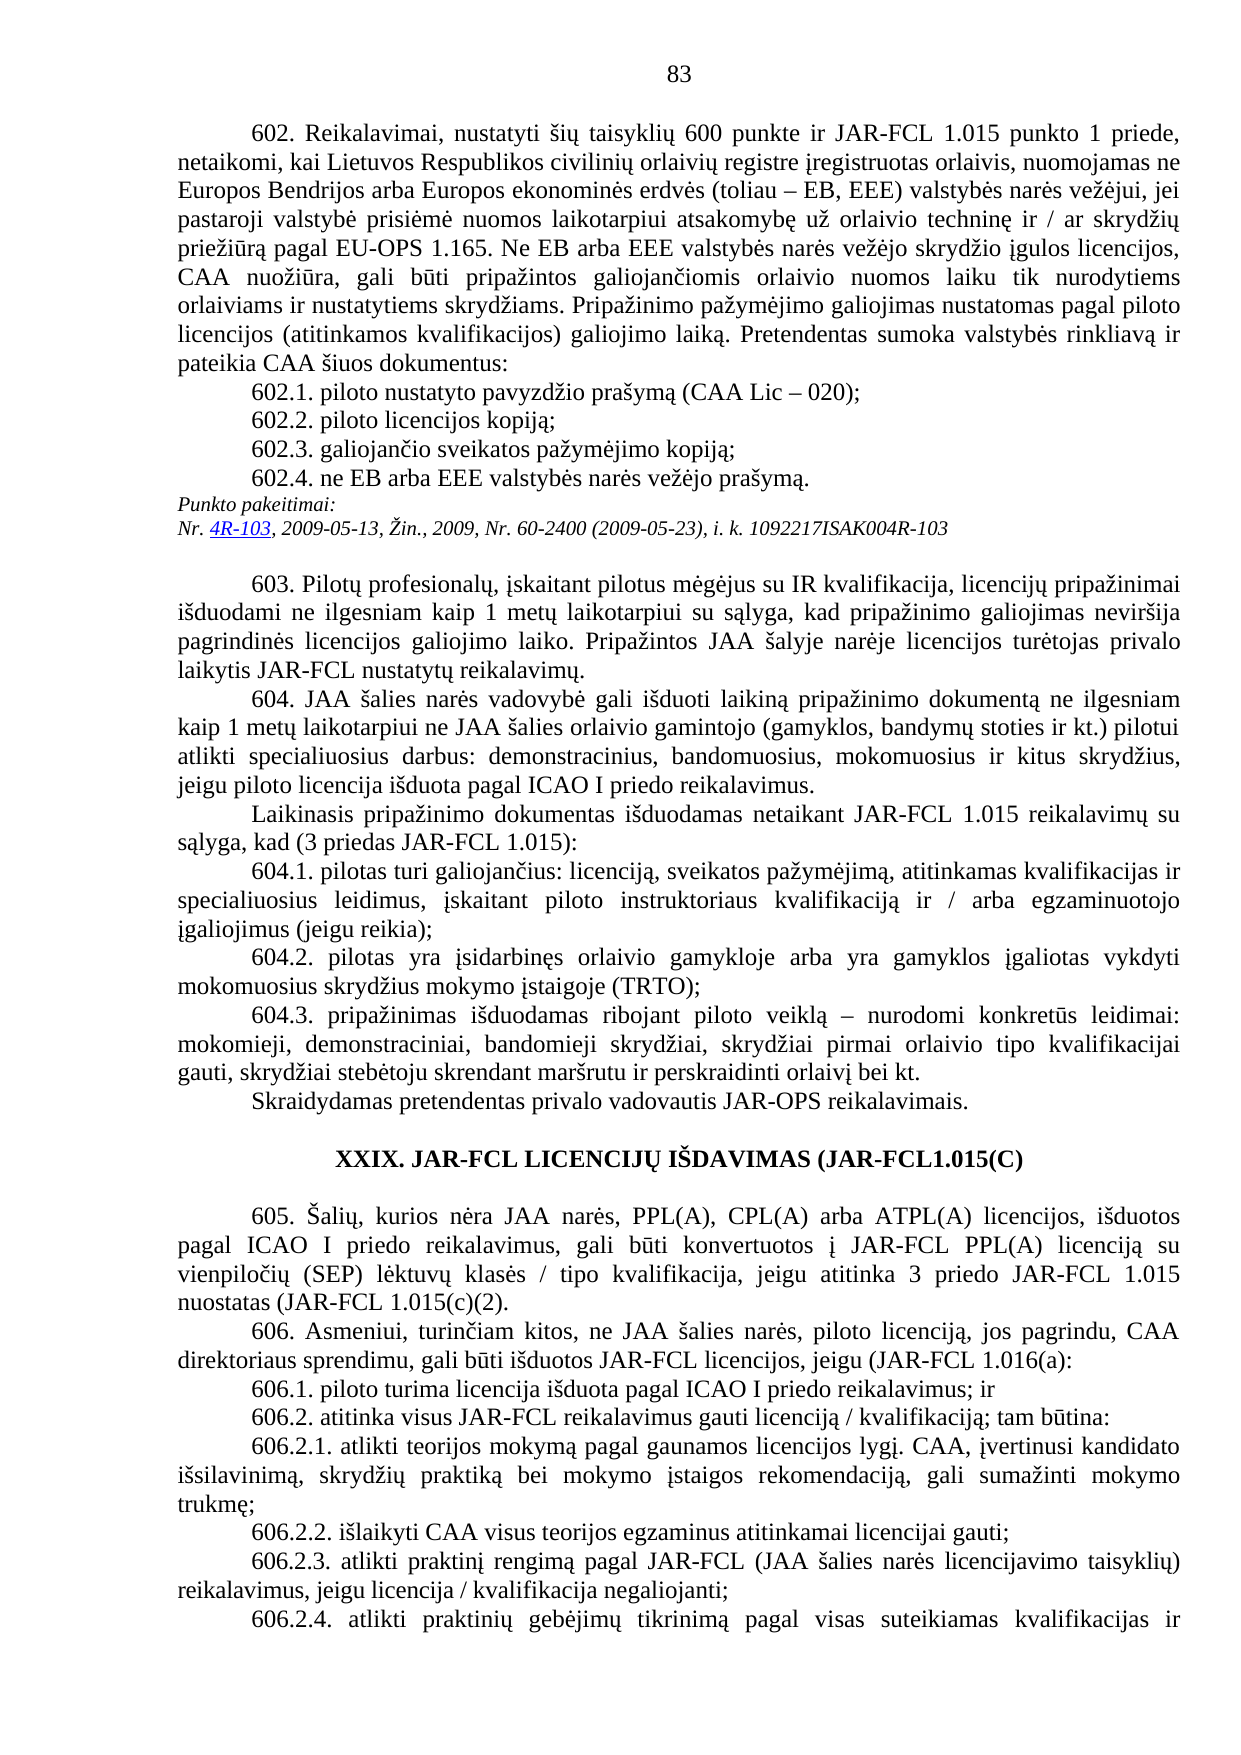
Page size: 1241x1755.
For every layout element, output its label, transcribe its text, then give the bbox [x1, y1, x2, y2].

text 606.1. piloto turima licencija išduota pagal ICAO I priedo reikalavimus; ir [177, 1374, 1181, 1402]
text 606. Asmeniui, turinčiam kitos, ne JAA šalies narės, piloto licenciją, jos pagrindu, CAA direktoriaus sprendimu, gali būti išduotos JAR-FCL licencijos, jeigu (JAR-FCL 1.016(a): [177, 1316, 1181, 1374]
text Laikinasis pripažinimo dokumentas išduodamas netaikant JAR-FCL 1.015 reikalavimų su sąlyga, kad (3 priedas JAR-FCL 1.015): [177, 799, 1181, 856]
text Skraidydamas pretendentas privalo vadovautis JAR-OPS reikalavimais. [177, 1086, 1181, 1115]
text 604. JAA šalies narės vadovybė gali išduoti laikiną pripažinimo dokumentą ne ilgesniam kaip 1 metų laikotarpiui ne JAA šalies orlaivio gamintojo (gamyklos, bandymų stoties ir kt.) pilotui atlikti specialiuosius darbus: demonstracinius, bandomuosius, mokomuosius ir kitus skrydžius, jeigu piloto licencija išduota pagal ICAO I priedo reikalavimus. [177, 684, 1181, 799]
text 606.2.4. atlikti praktinių gebėjimų tikrinimą pagal visas suteikiamas kvalifikacijas ir [177, 1604, 1181, 1632]
text 604.3. pripažinimas išduodamas ribojant piloto veiklą – nurodomi konkretūs leidimai: mokomieji, demonstraciniai, bandomieji skrydžiai, skrydžiai pirmai orlaivio tipo kvalifikacijai gauti, skrydžiai stebėtoju skrendant maršrutu ir perskraidinti orlaivį bei kt. [177, 1000, 1181, 1086]
text 602.1. piloto nustatyto pavyzdžio prašymą (CAA Lic – 020); [177, 377, 1181, 406]
text 606.2.2. išlaikyti CAA visus teorijos egzaminus atitinkamai licencijai gauti; [177, 1517, 1181, 1546]
text 606.2.1. atlikti teorijos mokymą pagal gaunamos licencijos lygį. CAA, įvertinusi kandidato išsilavinimą, skrydžių praktiką bei mokymo įstaigos rekomendaciją, gali sumažinti mokymo trukmę; [177, 1431, 1181, 1517]
text 602.3. galiojančio sveikatos pažymėjimo kopiją; [177, 434, 1181, 463]
text 602. Reikalavimai, nustatyti šių taisyklių 600 punkte ir JAR-FCL 1.015 punkto 1 priede, netaikomi, kai Lietuvos Respublikos civilinių orlaivių registre įregistruotas orlaivis, nuomojamas ne Europos Bendrijos arba Europos ekonominės erdvės (toliau – EB, EEE) valstybės narės vežėjui, jei pastaroji valstybė prisiėmė nuomos laikotarpiui atsakomybę už orlaivio techninę ir / ar skrydžių priežiūrą pagal EU-OPS 1.165. Ne EB arba EEE valstybės narės vežėjo skrydžio įgulos licencijos, CAA nuožiūra, gali būti pripažintos galiojančiomis orlaivio nuomos laiku tik nurodytiems orlaiviams ir nustatytiems skrydžiams. Pripažinimo pažymėjimo galiojimas nustatomas pagal piloto licencijos (atitinkamos kvalifikacijos) galiojimo laiką. Pretendentas sumoka valstybės rinkliavą ir pateikia CAA šiuos dokumentus: [177, 118, 1181, 377]
text 606.2. atitinka visus JAR-FCL reikalavimus gauti licenciją / kvalifikaciją; tam būtina: [177, 1402, 1181, 1431]
text 605. Šalių, kurios nėra JAA narės, PPL(A), CPL(A) arba ATPL(A) licencijos, išduotos pagal ICAO I priedo reikalavimus, gali būti konvertuotos į JAR-FCL PPL(A) licenciją su vienpiločių (SEP) lėktuvų klasės / tipo kvalifikacija, jeigu atitinka 3 priedo JAR-FCL 1.015 nuostatas (JAR-FCL 1.015(c)(2). [177, 1201, 1181, 1316]
text 602.2. piloto licencijos kopiją; [177, 406, 1181, 434]
text Punkto pakeitimai: [177, 492, 1181, 516]
text 604.2. pilotas yra įsidarbinęs orlaivio gamykloje arba yra gamyklos įgaliotas vykdyti mokomuosius skrydžius mokymo įstaigoje (TRTO); [177, 942, 1181, 1000]
text 604.1. pilotas turi galiojančius: licenciją, sveikatos pažymėjimą, atitinkamas kvalifikacijas ir specialiuosius leidimus, įskaitant piloto instruktoriaus kvalifikaciją ir / arba egzaminuotojo įgaliojimus (jeigu reikia); [177, 856, 1181, 942]
text XXIX. JAR-FCL LICENCIJŲ IŠDAVIMAS (JAR-FCL1.015(C) [177, 1144, 1181, 1172]
text Nr. 4R-103, 2009-05-13, Žin., 2009, Nr. 60-2400 (2009-05-23), i. k. 1092217ISAK004R-103 [177, 516, 1181, 540]
text 606.2.3. atlikti praktinį rengimą pagal JAR-FCL (JAA šalies narės licencijavimo taisyklių) reikalavimus, jeigu licencija / kvalifikacija negaliojanti; [177, 1546, 1181, 1604]
text 602.4. ne EB arba EEE valstybės narės vežėjo prašymą. [177, 463, 1181, 492]
text 603. Pilotų profesionalų, įskaitant pilotus mėgėjus su IR kvalifikacija, licencijų pripažinimai išduodami ne ilgesniam kaip 1 metų laikotarpiui su sąlyga, kad pripažinimo galiojimas neviršija pagrindinės licencijos galiojimo laiko. Pripažintos JAA šalyje narėje licencijos turėtojas privalo laikytis JAR-FCL nustatytų reikalavimų. [177, 569, 1181, 684]
